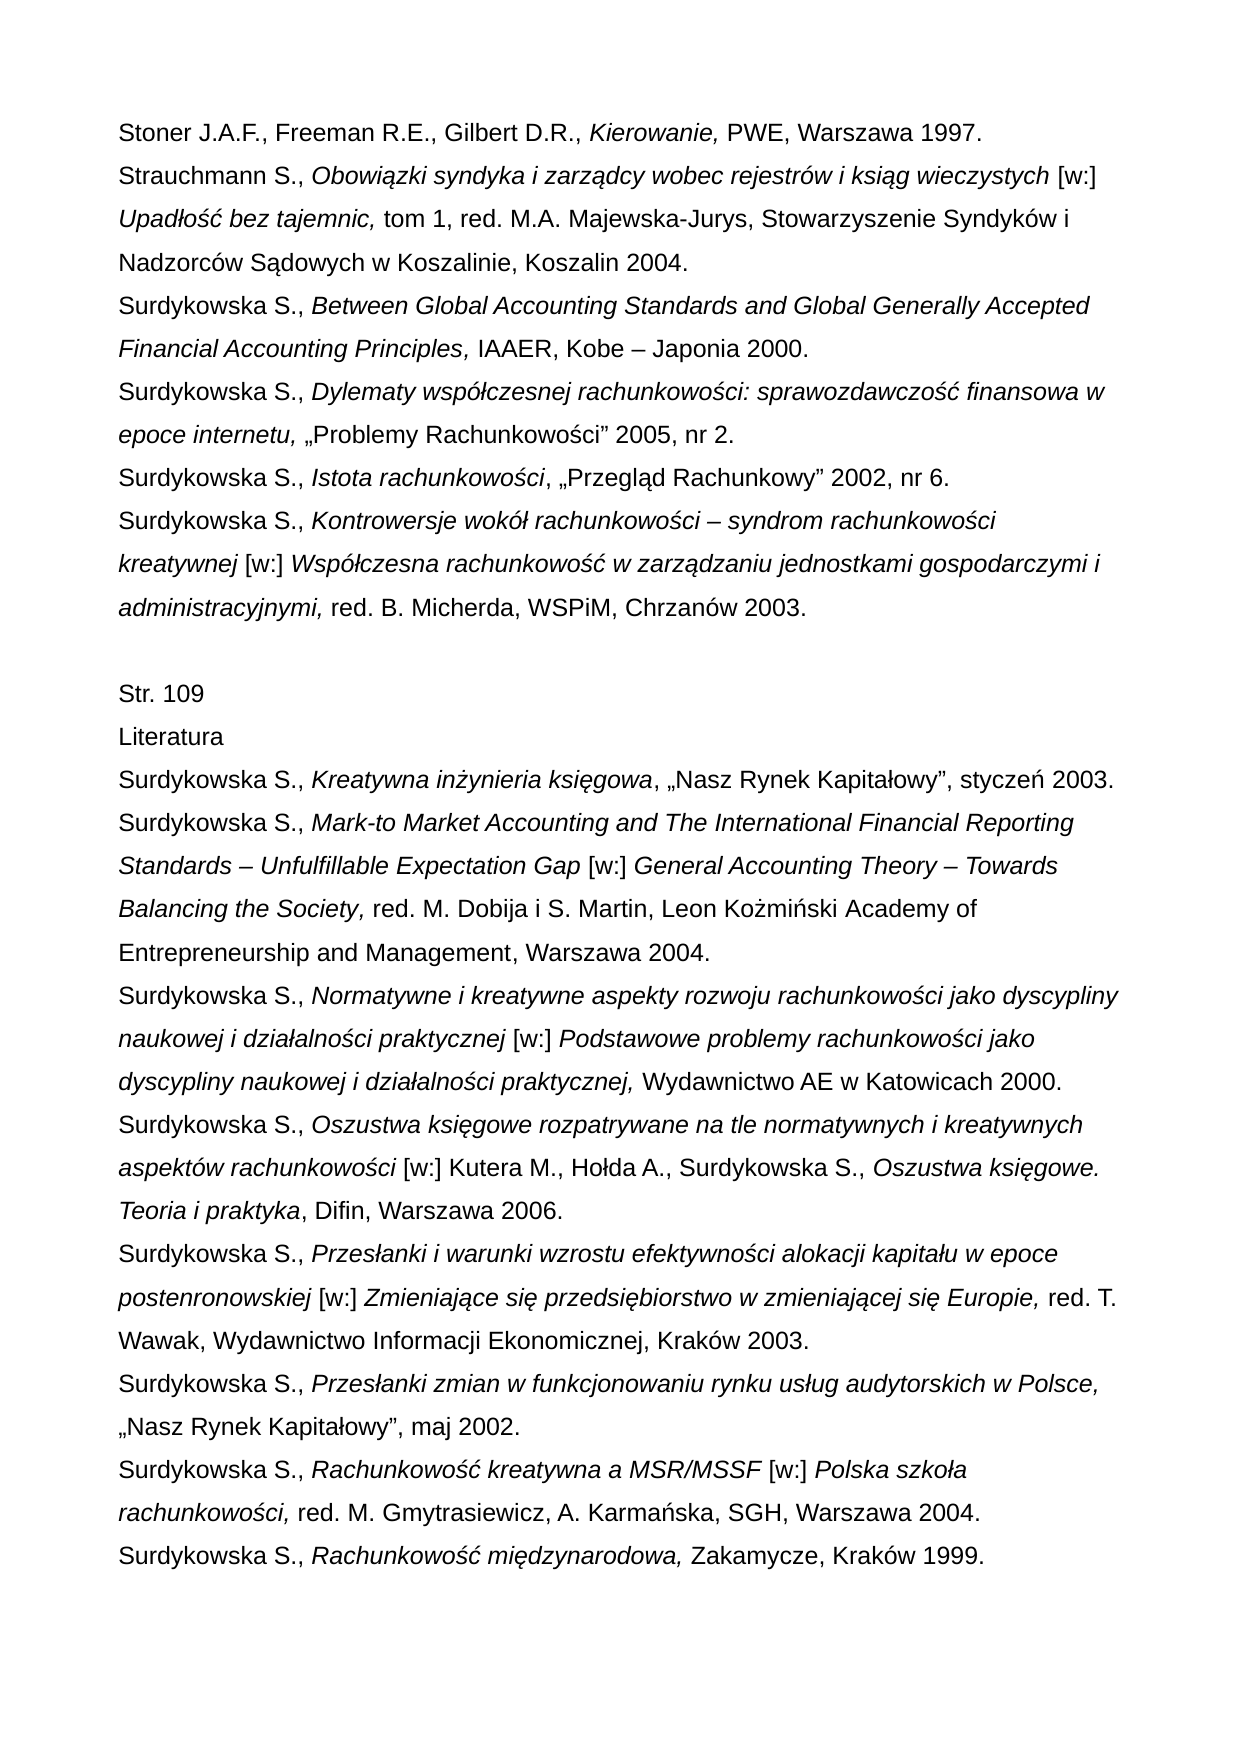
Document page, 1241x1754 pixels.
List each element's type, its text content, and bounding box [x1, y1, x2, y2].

text Surdykowska S., Przesłanki zmian w funkcjonowaniu rynku usług audytorskich w Polsce, „Nasz Rynek Kapitałowy”, maj 2002. [118, 1369, 1122, 1441]
text Surdykowska S., Kreatywna inżynieria księgowa, „Nasz Rynek Kapitałowy”, styczeń 2003. [118, 765, 1122, 794]
text Surdykowska S., Mark-to Market Accounting and The International Financial Reporting Standards – Unfulfillable Expectation Gap [w:] General Accounting Theory – Towards Balancing the Society, red. M. Dobija i S. Martin, Leon Kożmiński Academy of Entrepreneurship and Management, Warszawa 2004. [118, 808, 1122, 966]
text Surdykowska S., Normatywne i kreatywne aspekty rozwoju rachunkowości jako dyscypliny naukowej i działalności praktycznej [w:] Podstawowe problemy rachunkowości jako dyscypliny naukowej i działalności praktycznej, Wydawnictwo AE w Katowicach 2000. [118, 981, 1122, 1096]
text Surdykowska S., Rachunkowość kreatywna a MSR/MSSF [w:] Polska szkoła rachunkowości, red. M. Gmytrasiewicz, A. Karmańska, SGH, Warszawa 2004. [118, 1455, 1122, 1527]
text Surdykowska S., Between Global Accounting Standards and Global Generally Accepted Financial Accounting Principles, IAAER, Kobe – Japonia 2000. [118, 291, 1122, 362]
text Surdykowska S., Kontrowersje wokół rachunkowości – syndrom rachunkowości kreatywnej [w:] Współczesna rachunkowość w zarządzaniu jednostkami gospodarczymi i administracyjnymi, red. B. Micherda, WSPiM, Chrzanów 2003. [118, 506, 1122, 621]
text Literatura [118, 722, 1122, 751]
text Strauchmann S., Obowiązki syndyka i zarządcy wobec rejestrów i ksiąg wieczystych [w:] Upadłość bez tajemnic, tom 1, red. M.A. Majewska-Jurys, Stowarzyszenie Syndyków i Nadzorców Sądowych w Koszalinie, Koszalin 2004. [118, 161, 1122, 276]
text Surdykowska S., Przesłanki i warunki wzrostu efektywności alokacji kapitału w epoce postenronowskiej [w:] Zmieniające się przedsiębiorstwo w zmieniającej się Europie, red. T. Wawak, Wydawnictwo Informacji Ekonomicznej, Kraków 2003. [118, 1239, 1122, 1354]
text Surdykowska S., Istota rachunkowości, „Przegląd Rachunkowy” 2002, nr 6. [118, 463, 1122, 492]
text Surdykowska S., Oszustwa księgowe rozpatrywane na tle normatywnych i kreatywnych aspektów rachunkowości [w:] Kutera M., Hołda A., Surdykowska S., Oszustwa księgowe. Teoria i praktyka, Difin, Warszawa 2006. [118, 1110, 1122, 1225]
text Surdykowska S., Rachunkowość międzynarodowa, Zakamycze, Kraków 1999. [118, 1541, 1122, 1570]
text Surdykowska S., Dylematy współczesnej rachunkowości: sprawozdawczość finansowa w epoce internetu, „Problemy Rachunkowości” 2005, nr 2. [118, 377, 1122, 449]
text Stoner J.A.F., Freeman R.E., Gilbert D.R., Kierowanie, PWE, Warszawa 1997. [118, 118, 1122, 147]
text Str. 109 [118, 679, 1122, 707]
